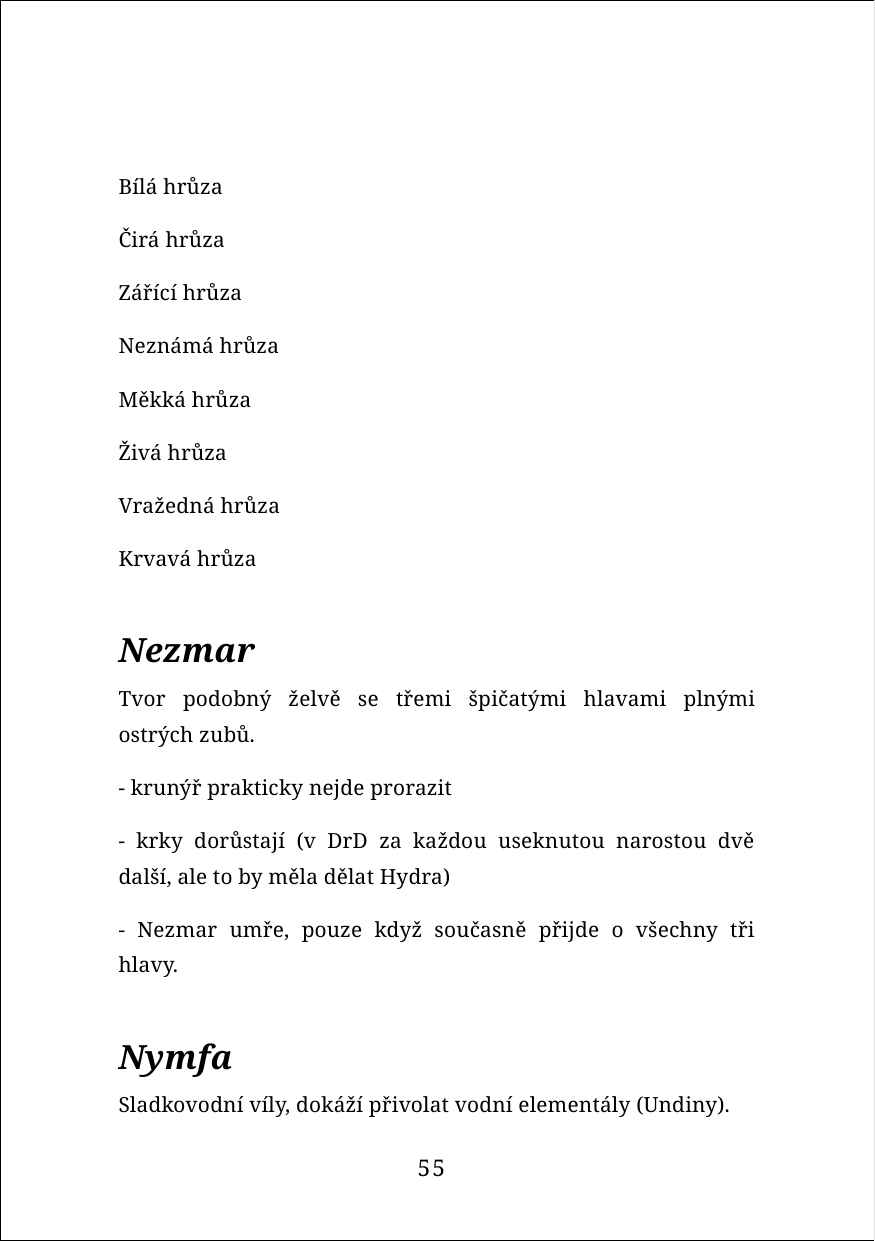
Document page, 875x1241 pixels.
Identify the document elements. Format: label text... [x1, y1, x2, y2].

text - Nezmar umře, pouze když současně přijde o všechny tři hlavy. [118, 915, 756, 979]
text Neznámá hrůza [118, 331, 756, 360]
text Zářící hrůza [118, 278, 756, 307]
subtitle Nezmar [118, 627, 756, 673]
text Sladkovodní víly, dokáží přivolat vodní elementály (Undiny). [118, 1091, 756, 1119]
text Krvavá hrůza [118, 544, 756, 573]
text Čirá hrůza [118, 225, 756, 253]
text Živá hrůza [118, 438, 756, 466]
text - krunýř prakticky nejde prorazit [118, 773, 756, 802]
subtitle Nymfa [118, 1033, 756, 1079]
text Tvor podobný želvě se třemi špičatými hlavami plnými ostrých zubů. [118, 684, 756, 748]
text Měkká hrůza [118, 385, 756, 413]
text Bílá hrůza [118, 172, 756, 200]
text Vražedná hrůza [118, 491, 756, 519]
text - krky dorůstají (v DrD za každou useknutou narostou dvě další, ale to by měla dělat Hydra) [118, 826, 756, 890]
